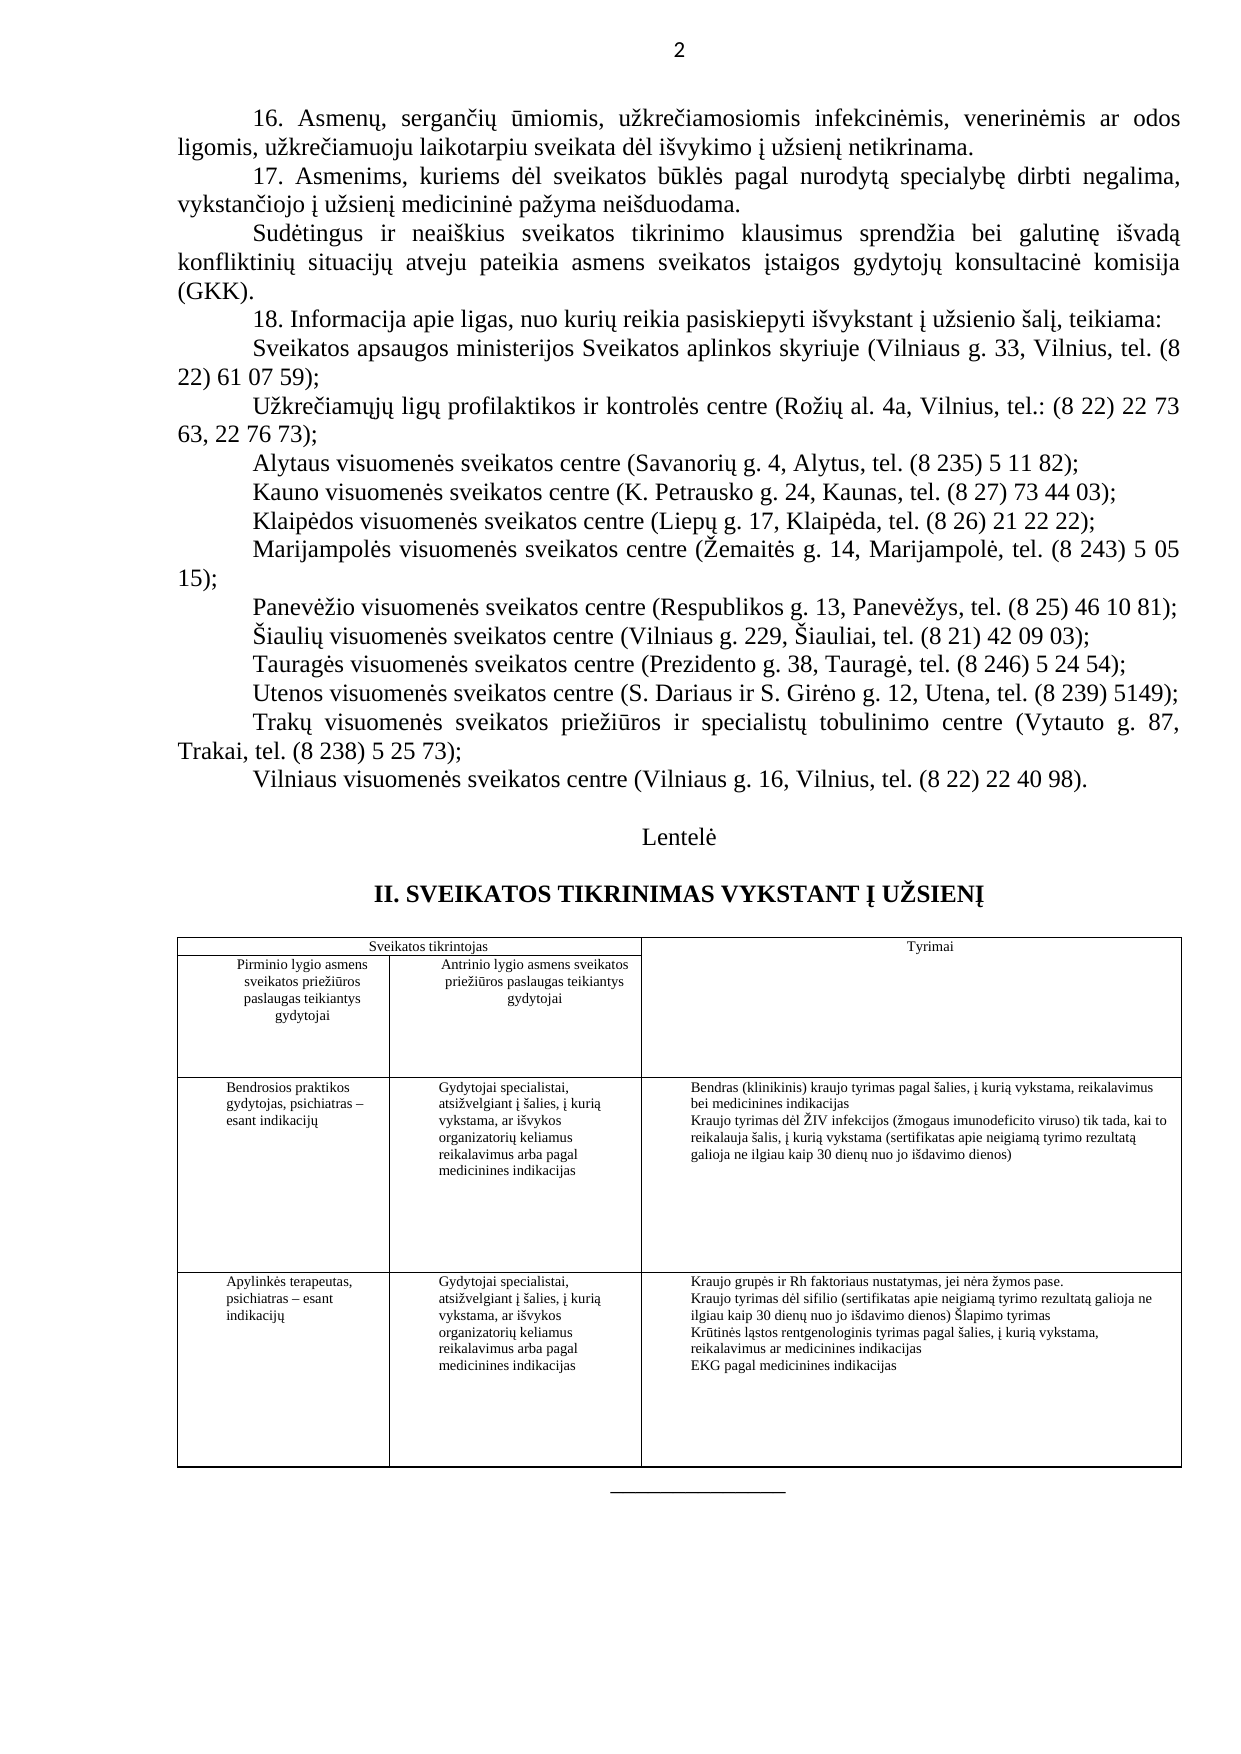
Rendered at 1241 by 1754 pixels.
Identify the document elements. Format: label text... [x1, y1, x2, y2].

text Sudėtingus ir neaiškius sveikatos tikrinimo klausimus sprendžia bei galutinę išvadą konfliktinių situacijų atveju pateikia asmens sveikatos įstaigos gydytojų konsultacinė komisija (GKK). [177, 218, 1181, 304]
table_cell Gydytojai specialistai, atsižvelgiant į šalies, į kurią vykstama, ar išvykos organizatorių keliamus reikalavimus arba pagal medicinines indikacijas [390, 1273, 641, 1466]
table_cell Bendras (klinikinis) kraujo tyrimas pagal šalies, į kurią vykstama, reikalavimus bei medicinines indikacijas Kraujo tyrimas dėl ŽIV infekcijos (žmogaus imunodeficito viruso) tik tada, kai to reikalauja šalis, į kurią vykstama (sertifikatas apie neigiamą tyrimo rezultatą galioja ne ilgiau kaip 30 dienų nuo jo išdavimo dienos) [642, 1078, 1181, 1272]
table_cell Apylinkės terapeutas, psichiatras – esant indikacijų [178, 1273, 389, 1466]
table_cell Kraujo grupės ir Rh faktoriaus nustatymas, jei nėra žymos pase. Kraujo tyrimas dėl sifilio (sertifikatas apie neigiamą tyrimo rezultatą galioja ne ilgiau kaip 30 dienų nuo jo išdavimo dienos) Šlapimo tyrimas Krūtinės ląstos rentgenologinis tyrimas pagal šalies, į kurią vykstama, reikalavimus ar medicinines indikacijas EKG pagal medicinines indikacijas [642, 1273, 1181, 1466]
text Užkrečiamųjų ligų profilaktikos ir kontrolės centre (Rožių al. 4a, Vilnius, tel.: (8 22) 22 73 63, 22 76 73); [177, 391, 1181, 448]
text Vilniaus visuomenės sveikatos centre (Vilniaus g. 16, Vilnius, tel. (8 22) 22 40 98). [177, 764, 1181, 793]
text Marijampolės visuomenės sveikatos centre (Žemaitės g. 14, Marijampolė, tel. (8 243) 5 05 15); [177, 534, 1181, 592]
text Panevėžio visuomenės sveikatos centre (Respublikos g. 13, Panevėžys, tel. (8 25) 46 10 81); [177, 592, 1181, 621]
text Lentelė [177, 822, 1181, 851]
table_header Sveikatos tikrintojas [178, 938, 641, 955]
table_header Tyrimai [642, 938, 1181, 1077]
text 16. Asmenų, sergančių ūmiomis, užkrečiamosiomis infekcinėmis, venerinėmis ar odos ligomis, užkrečiamuoju laikotarpiu sveikata dėl išvykimo į užsienį netikrinama. [177, 103, 1181, 161]
text ______________ [215, 1468, 1181, 1496]
text Trakų visuomenės sveikatos priežiūros ir specialistų tobulinimo centre (Vytauto g. 87, Trakai, tel. (8 238) 5 25 73); [177, 707, 1181, 764]
table_cell Antrinio lygio asmens sveikatos priežiūros paslaugas teikiantys gydytojai [390, 956, 641, 1077]
text Utenos visuomenės sveikatos centre (S. Dariaus ir S. Girėno g. 12, Utena, tel. (8 239) 5149); [177, 678, 1181, 707]
text Šiaulių visuomenės sveikatos centre (Vilniaus g. 229, Šiauliai, tel. (8 21) 42 09 03); [177, 621, 1181, 649]
text 18. Informacija apie ligas, nuo kurių reikia pasiskiepyti išvykstant į užsienio šalį, teikiama: [177, 304, 1181, 333]
text Kauno visuomenės sveikatos centre (K. Petrausko g. 24, Kaunas, tel. (8 27) 73 44 03); [177, 477, 1181, 506]
table_cell Bendrosios praktikos gydytojas, psichiatras – esant indikacijų [178, 1078, 389, 1272]
text Alytaus visuomenės sveikatos centre (Savanorių g. 4, Alytus, tel. (8 235) 5 11 82); [177, 448, 1181, 477]
text Tauragės visuomenės sveikatos centre (Prezidento g. 38, Tauragė, tel. (8 246) 5 24 54); [177, 649, 1181, 678]
text Klaipėdos visuomenės sveikatos centre (Liepų g. 17, Klaipėda, tel. (8 26) 21 22 22); [177, 506, 1181, 534]
text Sveikatos apsaugos ministerijos Sveikatos aplinkos skyriuje (Vilniaus g. 33, Vilnius, tel. (8 22) 61 07 59); [177, 333, 1181, 391]
text 17. Asmenims, kuriems dėl sveikatos būklės pagal nurodytą specialybę dirbti negalima, vykstančiojo į užsienį medicininė pažyma neišduodama. [177, 161, 1181, 218]
table_cell Gydytojai specialistai, atsižvelgiant į šalies, į kurią vykstama, ar išvykos organizatorių keliamus reikalavimus arba pagal medicinines indikacijas [390, 1078, 641, 1272]
table_cell Pirminio lygio asmens sveikatos priežiūros paslaugas teikiantys gydytojai [178, 956, 389, 1077]
text II. SVEIKATOS TIKRINIMAS VYKSTANT Į UŽSIENĮ [177, 879, 1181, 908]
